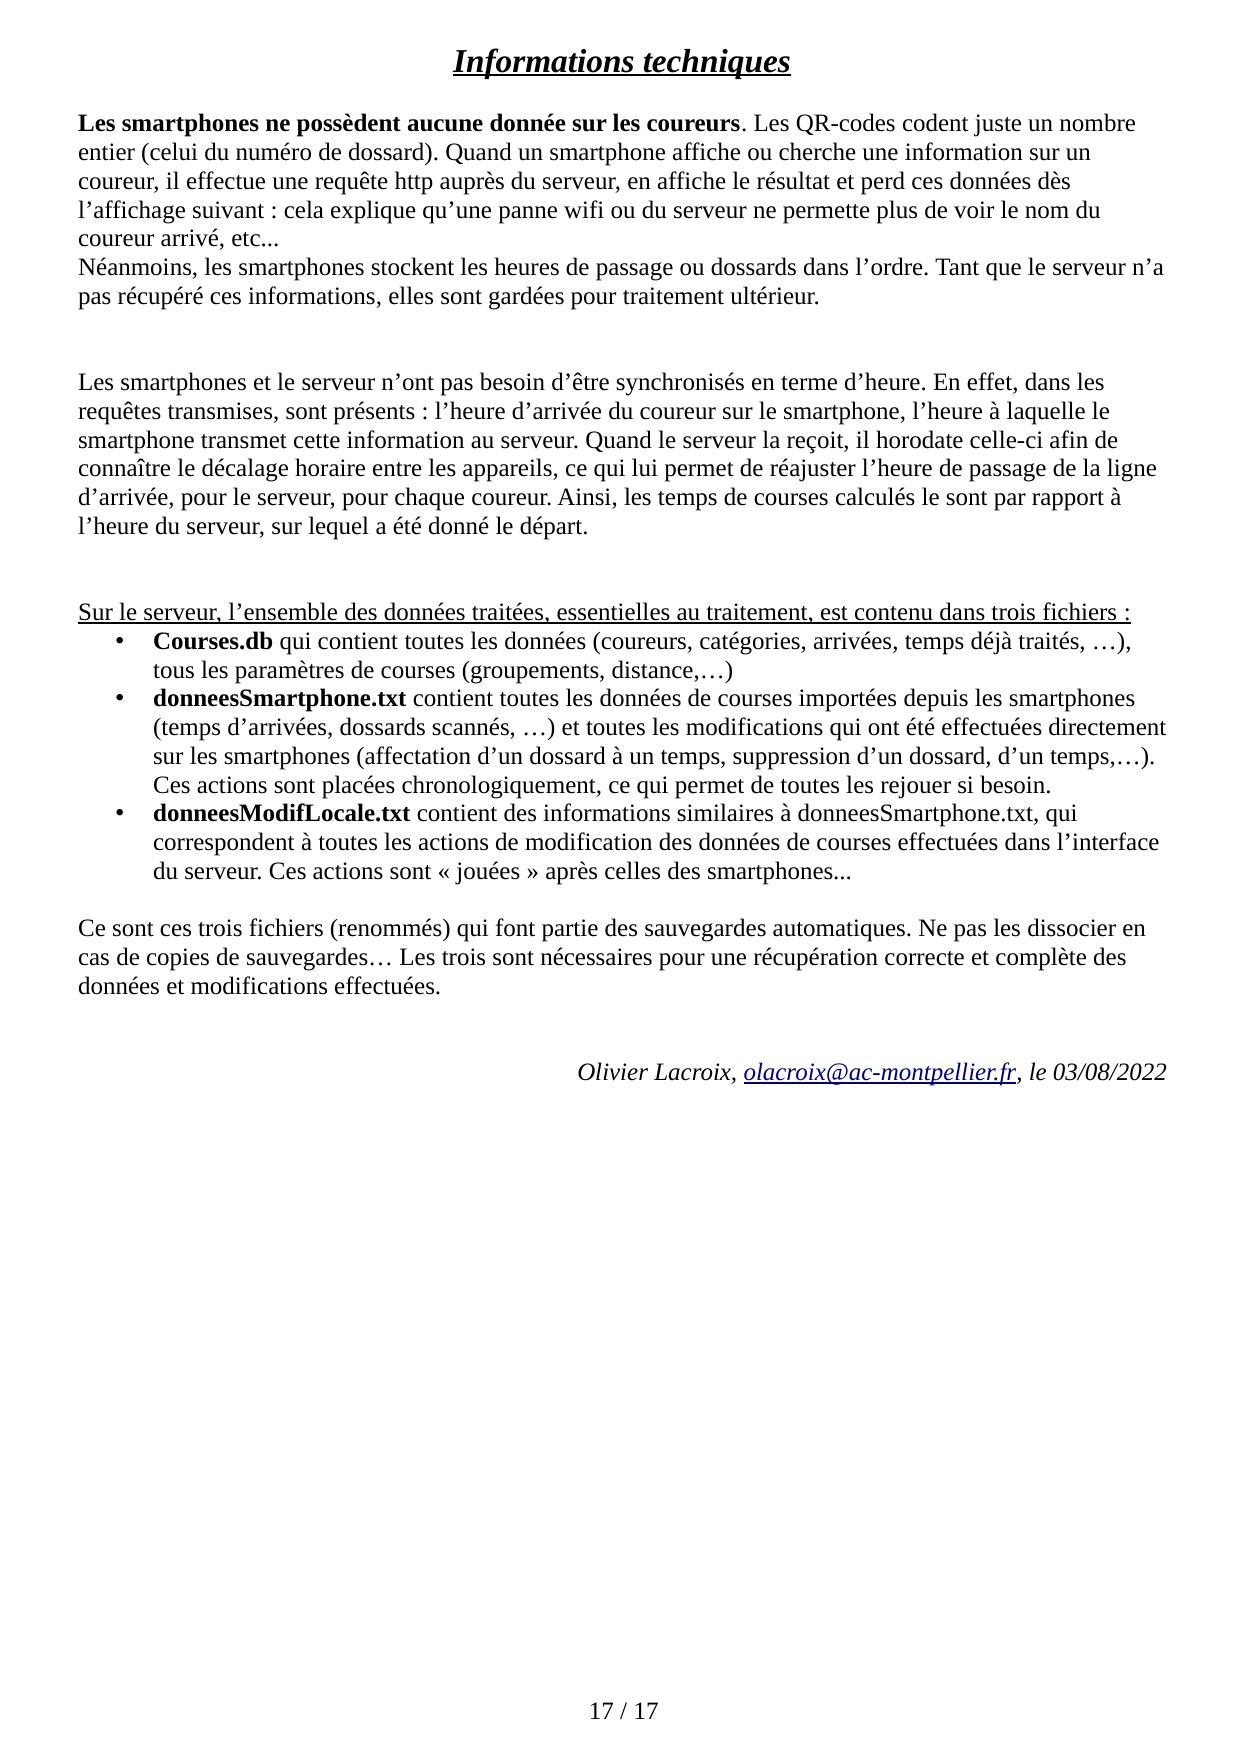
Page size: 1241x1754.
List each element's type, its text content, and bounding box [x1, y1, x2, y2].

list donneesModifLocale.txt contient des informations similaires à donneesSmartphone.txt, qui correspondent à toutes les actions de modification des données de courses effectuées dans l’interface du serveur. Ces actions sont « jouées » après celles des smartphones... [115, 798, 1169, 885]
text Néanmoins, les smartphones stockent les heures de passage ou dossards dans l’ordre. Tant que le serveur n’a pas récupéré ces informations, elles sont gardées pour traitement ultérieur. [78, 252, 1169, 310]
text Sur le serveur, l’ensemble des données traitées, essentielles au traitement, est contenu dans trois fichiers : [78, 597, 1169, 626]
list Courses.db qui contient toutes les données (coureurs, catégories, arrivées, temps déjà traités, …), tous les paramètres de courses (groupements, distance,…) [115, 626, 1169, 683]
text Les smartphones ne possèdent aucune donnée sur les coureurs. Les QR-codes codent juste un nombre entier (celui du numéro de dossard). Quand un smartphone affiche ou cherche une information sur un coureur, il effectue une requête http auprès du serveur, en affiche le résultat et perd ces données dès l’affichage suivant : cela explique qu’une panne wifi ou du serveur ne permette plus de voir le nom du coureur arrivé, etc... [78, 108, 1169, 252]
text Informations techniques [78, 41, 1169, 80]
text Ce sont ces trois fichiers (renommés) qui font partie des sauvegardes automatiques. Ne pas les dissocier en cas de copies de sauvegardes… Les trois sont nécessaires pour une récupération correcte et complète des données et modifications effectuées. [78, 913, 1169, 1000]
text Olivier Lacroix, olacroix@ac-montpellier.fr, le 03/08/2022 [78, 1057, 1169, 1086]
list donneesSmartphone.txt contient toutes les données de courses importées depuis les smartphones (temps d’arrivées, dossards scannés, …) et toutes les modifications qui ont été effectuées directement sur les smartphones (affectation d’un dossard à un temps, suppression d’un dossard, d’un temps,…). Ces actions sont placées chronologiquement, ce qui permet de toutes les rejouer si besoin. [115, 683, 1169, 798]
text Les smartphones et le serveur n’ont pas besoin d’être synchronisés en terme d’heure. En effet, dans les requêtes transmises, sont présents : l’heure d’arrivée du coureur sur le smartphone, l’heure à laquelle le smartphone transmet cette information au serveur. Quand le serveur la reçoit, il horodate celle-ci afin de connaître le décalage horaire entre les appareils, ce qui lui permet de réajuster l’heure de passage de la ligne d’arrivée, pour le serveur, pour chaque coureur. Ainsi, les temps de courses calculés le sont par rapport à l’heure du serveur, sur lequel a été donné le départ. [78, 367, 1169, 540]
